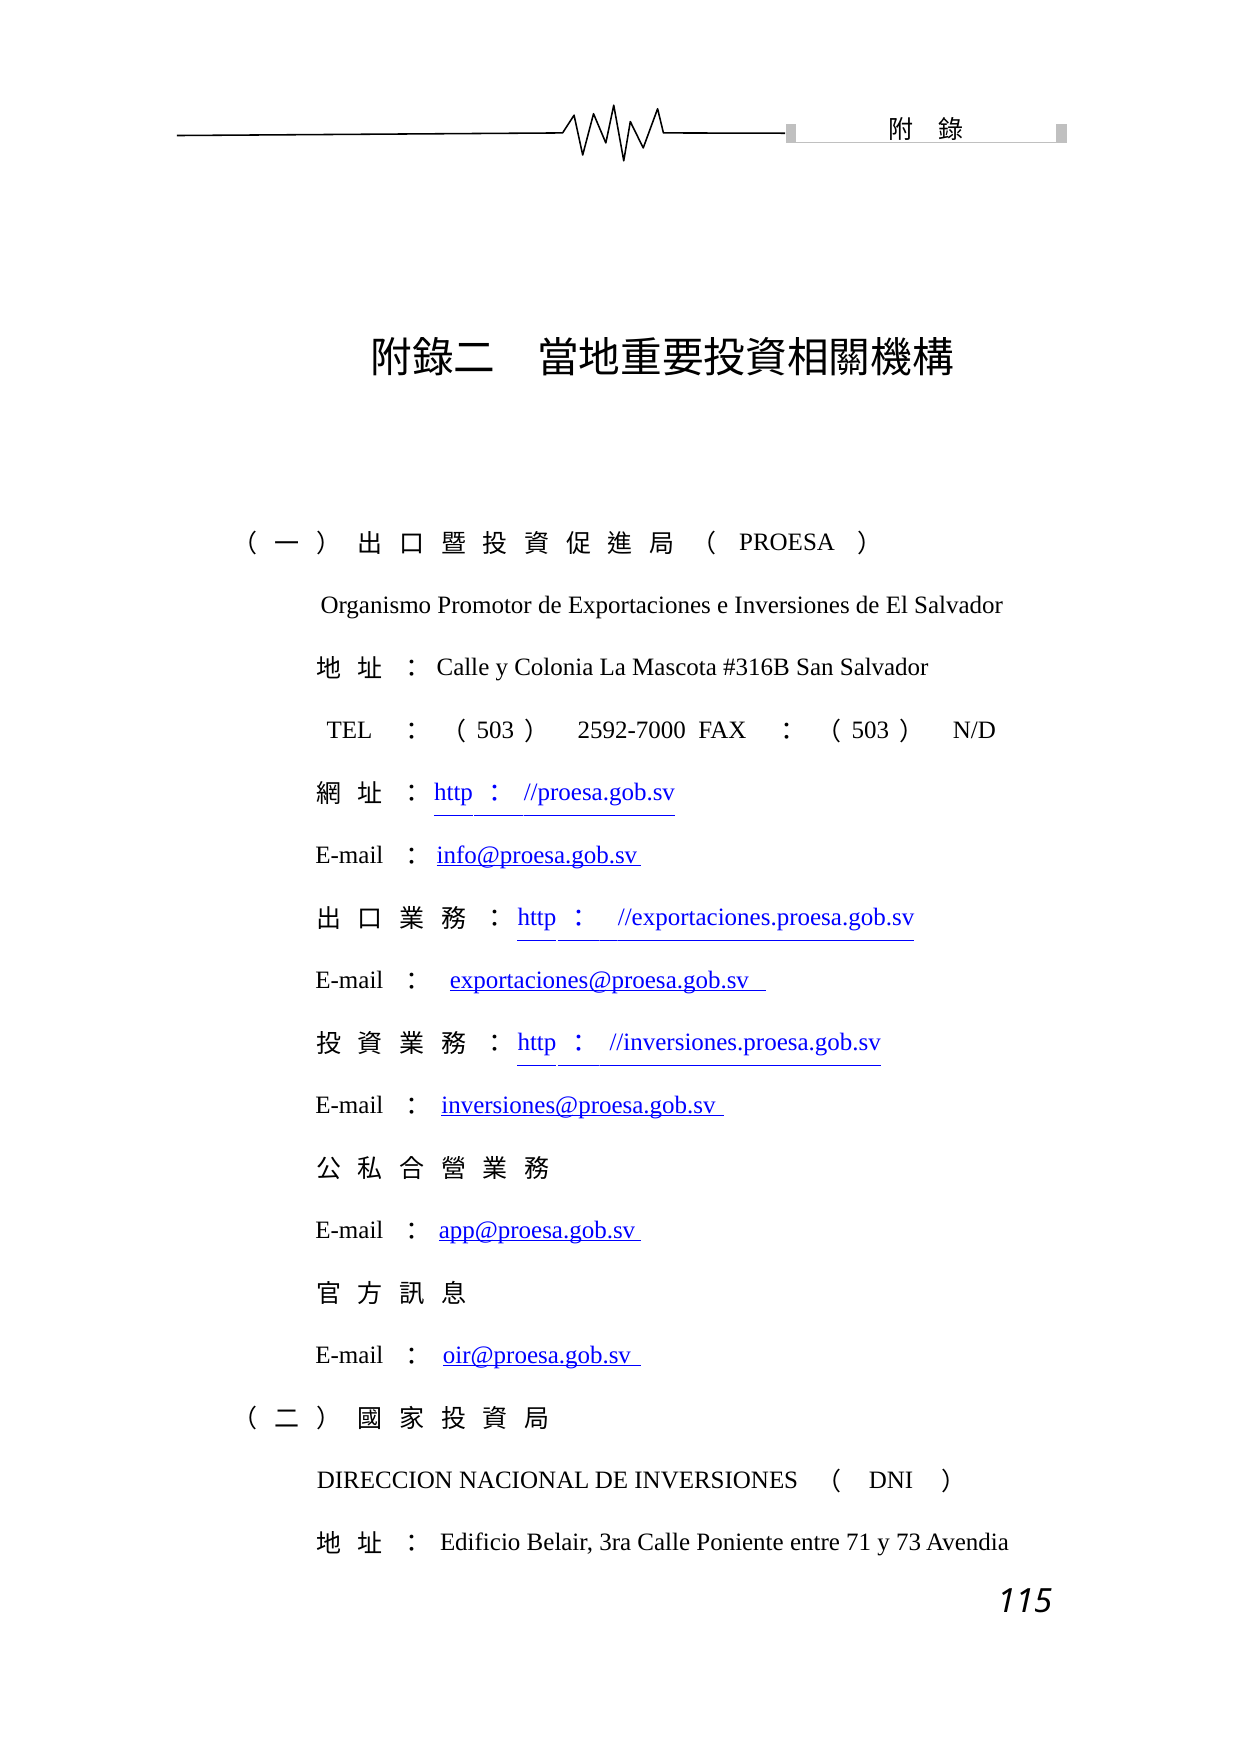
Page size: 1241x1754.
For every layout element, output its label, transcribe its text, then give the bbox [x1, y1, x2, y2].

text E-mail：exportaciones@proesa.gob.sv [281, 938, 1058, 1000]
text 官方訊息 [281, 1250, 1058, 1313]
text （一）出口暨投資促進局（PROESA） [207, 500, 1058, 563]
text DIRECCION NACIONAL DE INVERSIONES（DNI） [281, 1438, 1058, 1500]
text E-mail：inversiones@proesa.gob.sv [281, 1063, 1058, 1125]
text 投資業務：http：//inversiones.proesa.gob.sv [281, 1000, 1058, 1063]
text 出口業務：http：//exportaciones.proesa.gob.sv [281, 875, 1058, 938]
text （二）國家投資局 [207, 1375, 1058, 1438]
text E-mail：oir@proesa.gob.sv [281, 1313, 1058, 1375]
text 地址：Calle y Colonia La Mascota #316B San Salvador [281, 625, 1058, 688]
text 公私合營業務 [281, 1125, 1058, 1188]
text 網址：http：//proesa.gob.sv [281, 750, 1058, 813]
text Organismo Promotor de Exportaciones e Inversiones de El Salvador [281, 563, 1058, 625]
text 附錄二 當地重要投資相關機構 [183, 313, 1058, 375]
text TEL：（503）2592-7000 FAX：（503）N/D [281, 688, 1058, 750]
text E-mail：info@proesa.gob.sv [281, 813, 1058, 875]
text E-mail：app@proesa.gob.sv [281, 1188, 1058, 1250]
text 地址：Edificio Belair, 3ra Calle Poniente entre 71 y 73 Avendia [281, 1500, 1058, 1563]
